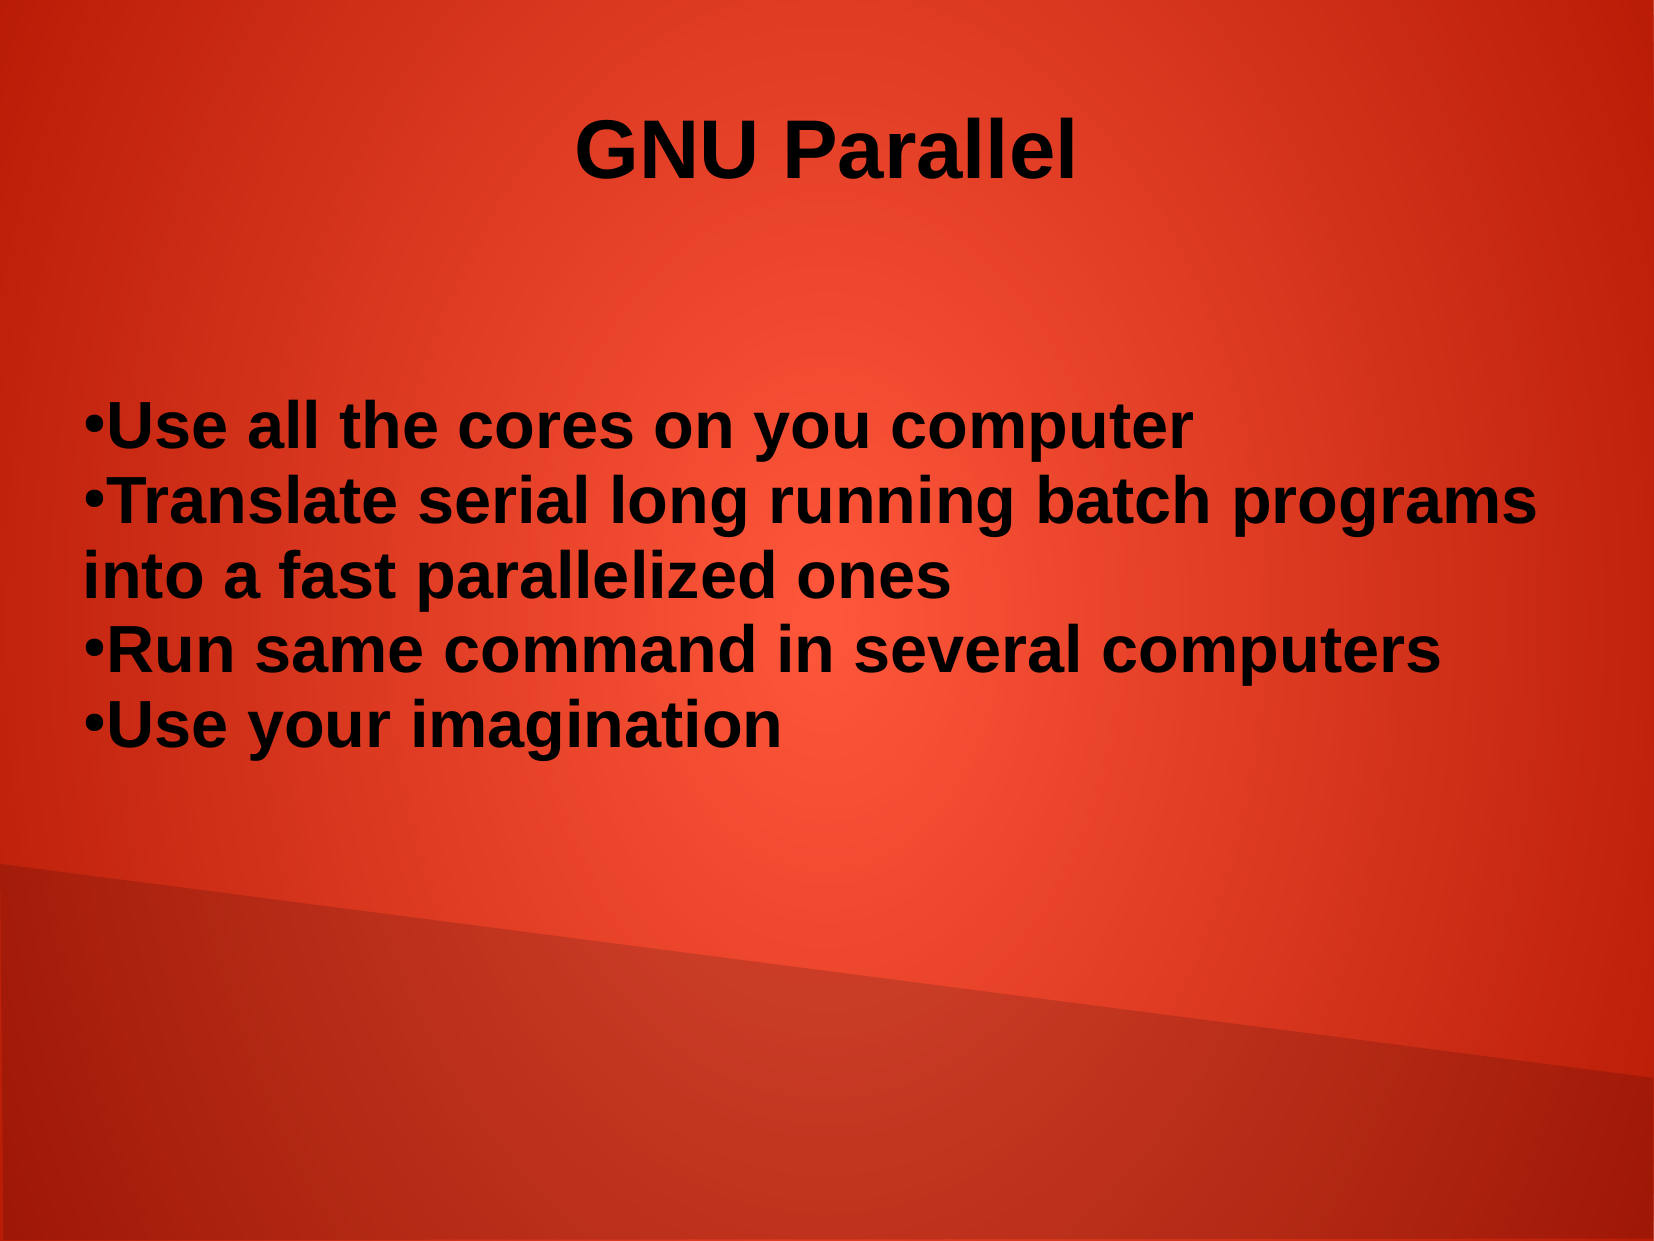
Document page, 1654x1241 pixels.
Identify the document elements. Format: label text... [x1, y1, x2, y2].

title GNU Parallel [82, 47, 1571, 252]
subtitle Use all the cores on you computer Translate serial long running batch programs into a fast parallelized ones Run same command in several computers Use your imagination [82, 290, 1571, 1010]
